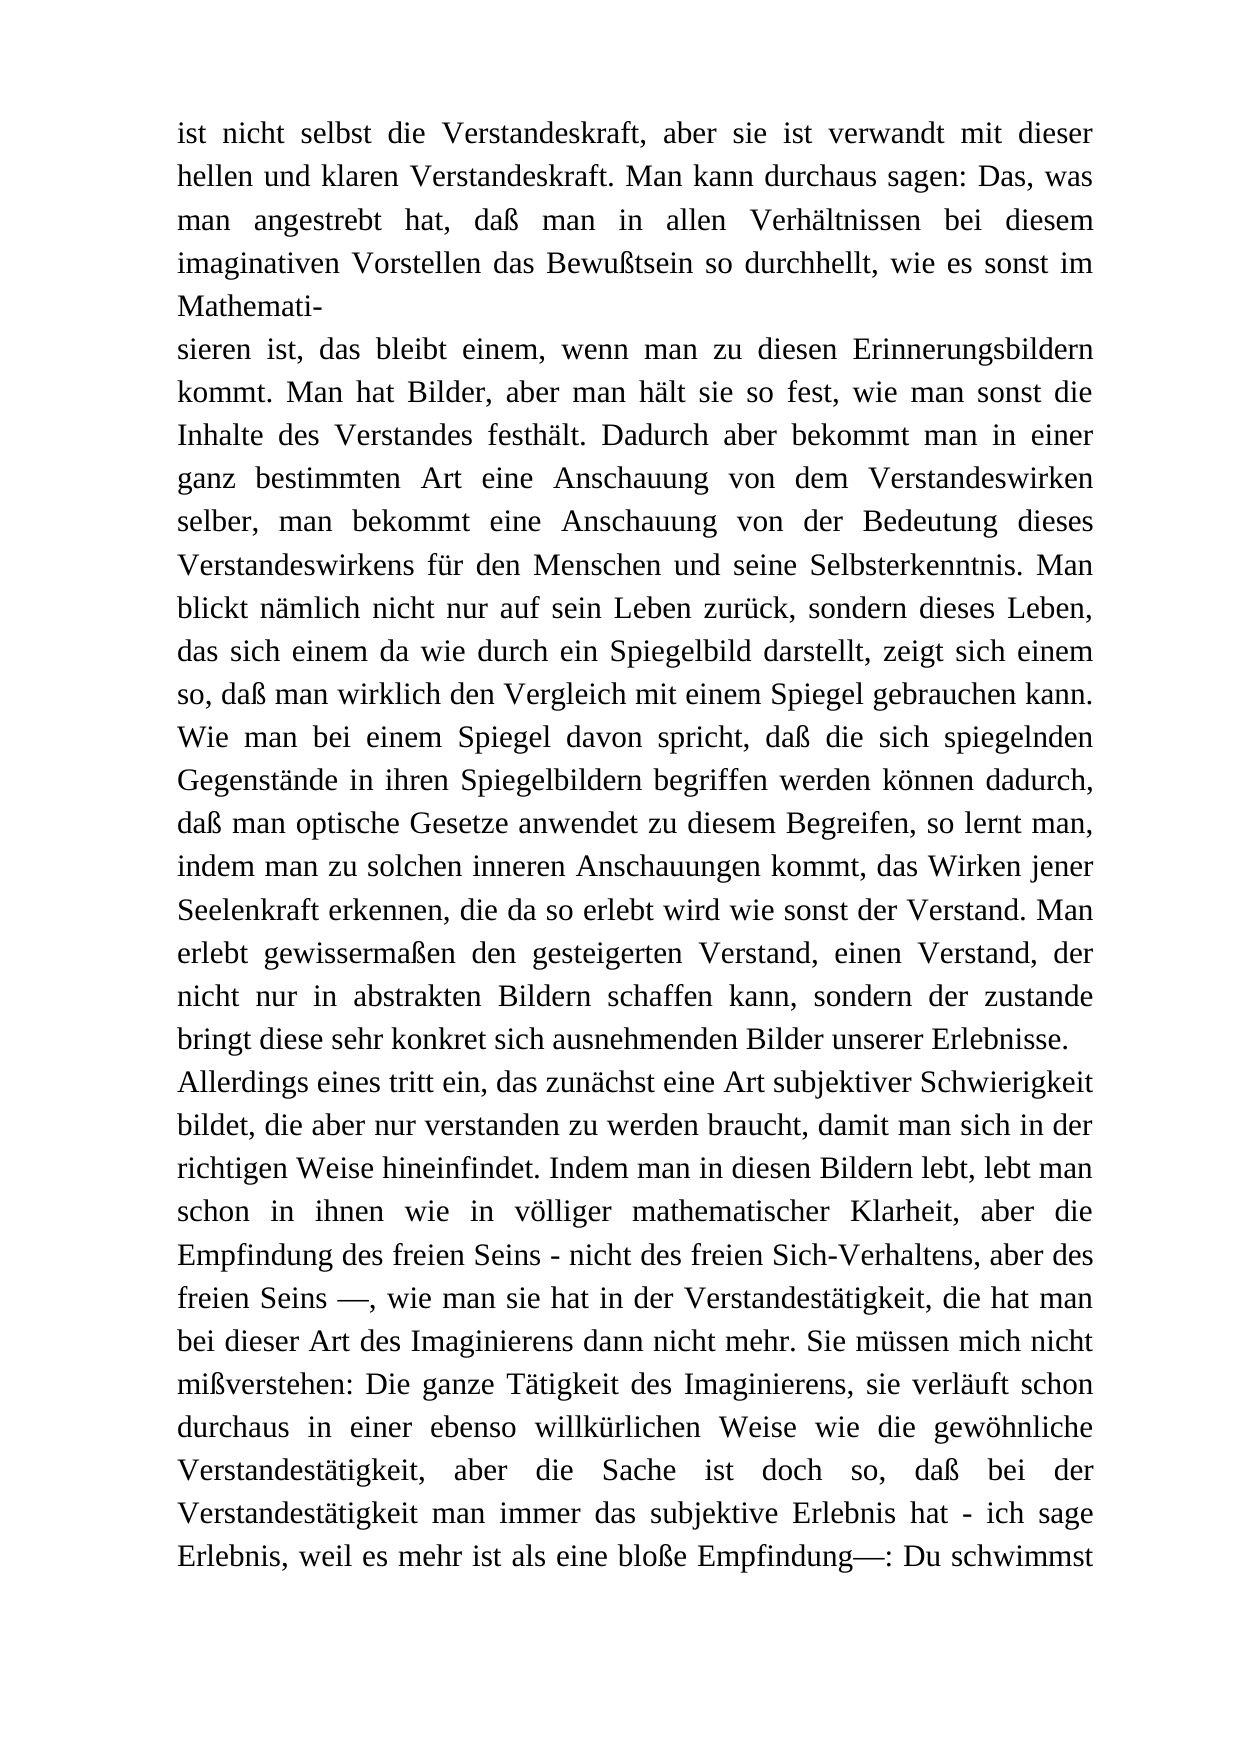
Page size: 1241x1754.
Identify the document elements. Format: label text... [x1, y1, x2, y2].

text sieren ist, das bleibt einem, wenn man zu diesen Erinnerungsbildern kommt. Man hat Bilder, aber man hält sie so fest, wie man sonst die Inhalte des Verstandes festhält. Dadurch aber bekommt man in einer ganz bestimmten Art eine Anschauung von dem Verstandeswirken selber, man bekommt eine Anschauung von der Bedeutung dieses Verstandeswirkens für den Menschen und seine Selbsterkenntnis. Man blickt nämlich nicht nur auf sein Leben zurück, sondern dieses Leben, das sich einem da wie durch ein Spiegelbild darstellt, zeigt sich einem so, daß man wirklich den Vergleich mit einem Spiegel gebrauchen kann. Wie man bei einem Spiegel davon spricht, daß die sich spiegelnden Gegenstände in ihren Spiegelbildern begriffen werden können dadurch, daß man optische Gesetze anwendet zu diesem Begreifen, so lernt man, indem man zu solchen inneren Anschauungen kommt, das Wirken jener Seelenkraft erkennen, die da so erlebt wird wie sonst der Verstand. Man erlebt gewissermaßen den gesteigerten Verstand, einen Verstand, der nicht nur in abstrakten Bildern schaffen kann, sondern der zustande bringt diese sehr konkret sich ausnehmenden Bilder unserer Erlebnisse. [177, 330, 1094, 1056]
text ist nicht selbst die Verstandeskraft, aber sie ist verwandt mit dieser hellen und klaren Verstandeskraft. Man kann durchaus sagen: Das, was man angestrebt hat, daß man in allen Verhältnissen bei diesem imaginativen Vorstellen das Bewußtsein so durchhellt, wie es sonst im Mathemati- [177, 114, 1094, 323]
text Allerdings eines tritt ein, das zunächst eine Art subjektiver Schwierigkeit bildet, die aber nur verstanden zu werden braucht, damit man sich in der richtigen Weise hineinfindet. Indem man in diesen Bildern lebt, lebt man schon in ihnen wie in völliger mathematischer Klarheit, aber die Empfindung des freien Seins - nicht des freien Sich-Verhaltens, aber des freien Seins —, wie man sie hat in der Verstandestätigkeit, die hat man bei dieser Art des Imaginierens dann nicht mehr. Sie müssen mich nicht mißverstehen: Die ganze Tätigkeit des Imaginierens, sie verläuft schon durchaus in einer ebenso willkürlichen Weise wie die gewöhnliche Verstandestätigkeit, aber die Sache ist doch so, daß bei der Verstandestätigkeit man immer das subjektive Erlebnis hat - ich sage Erlebnis, weil es mehr ist als eine bloße Empfindung—: Du schwimmst [177, 1063, 1094, 1574]
